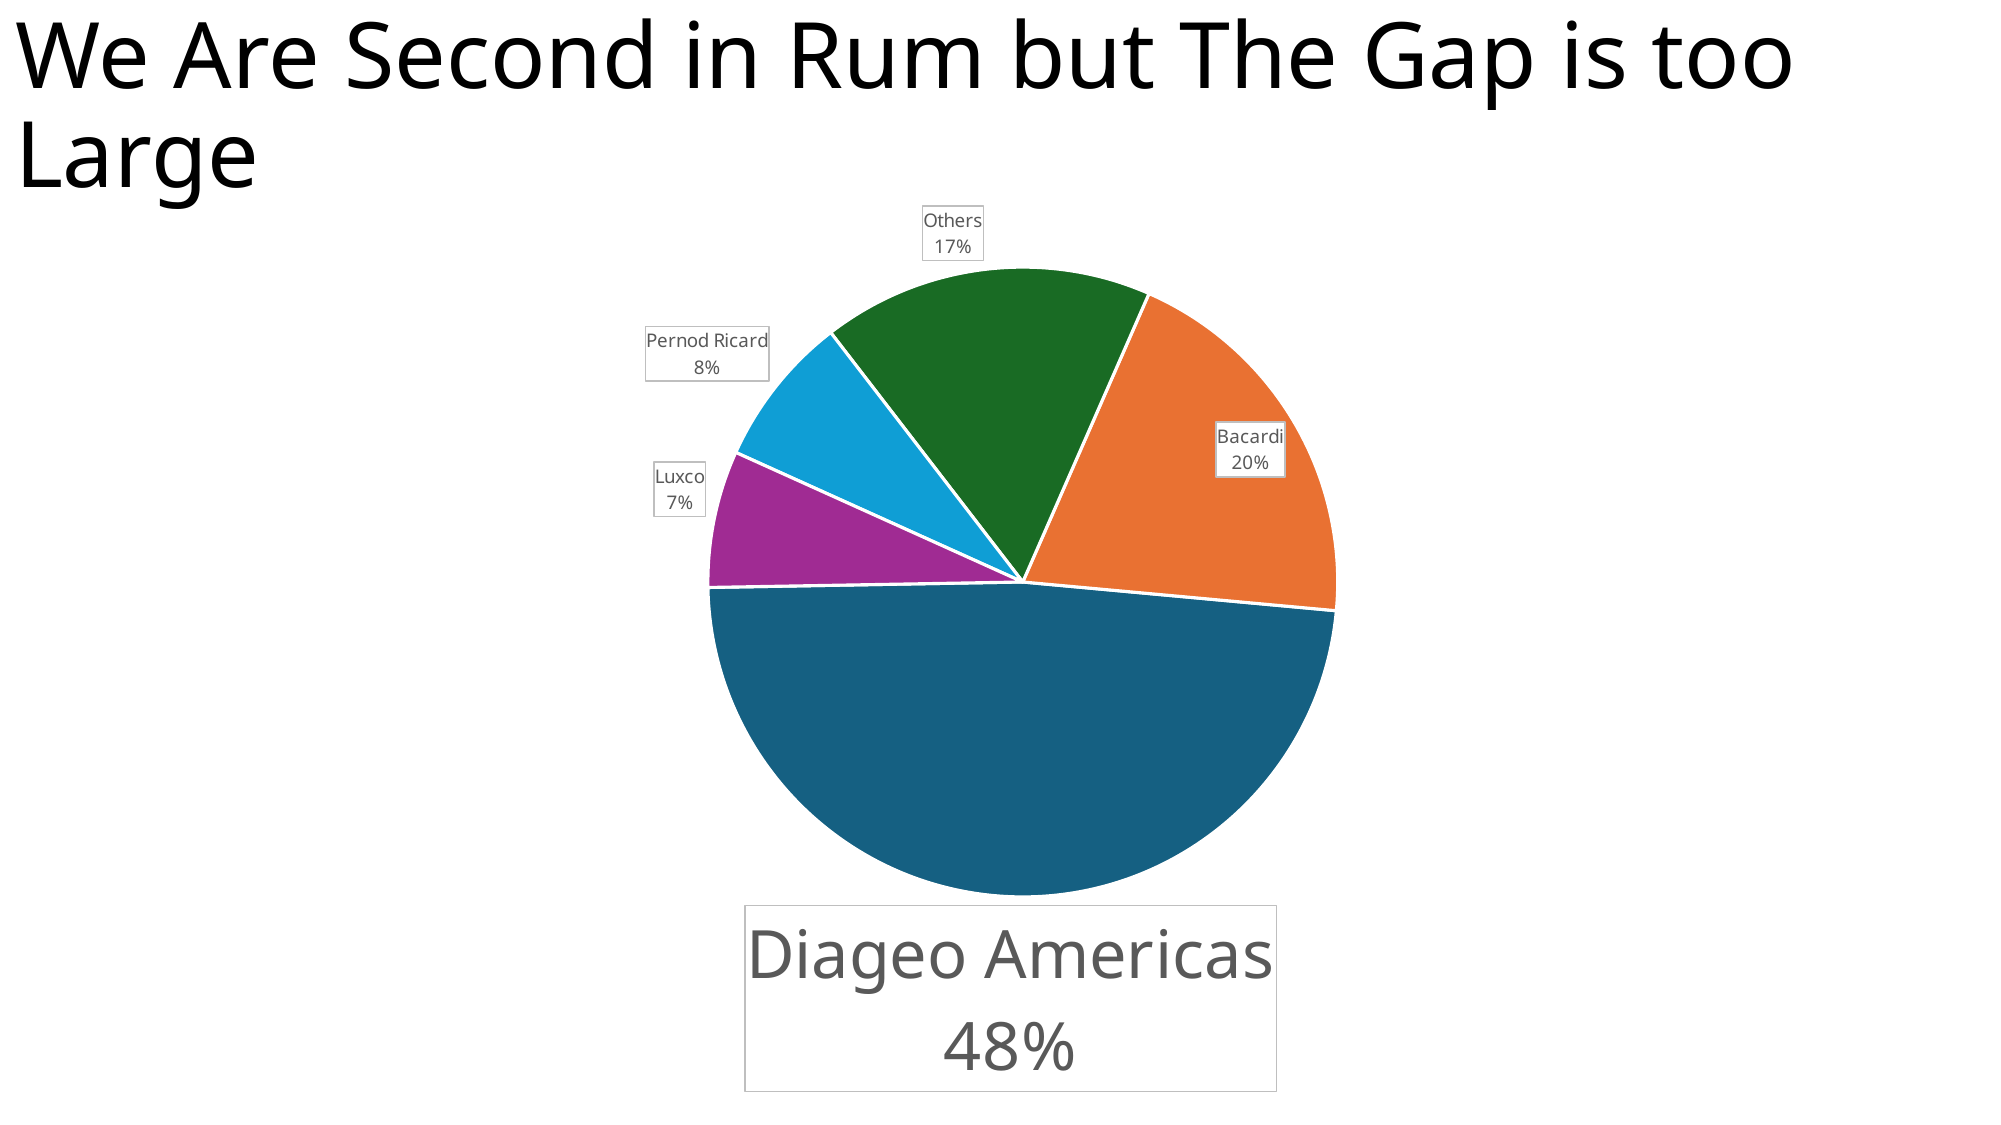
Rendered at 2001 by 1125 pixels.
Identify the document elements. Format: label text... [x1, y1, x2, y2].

title We Are Second in Rum but The Gap is too Large [0, 0, 2000, 218]
chart [80, 186, 1936, 1111]
